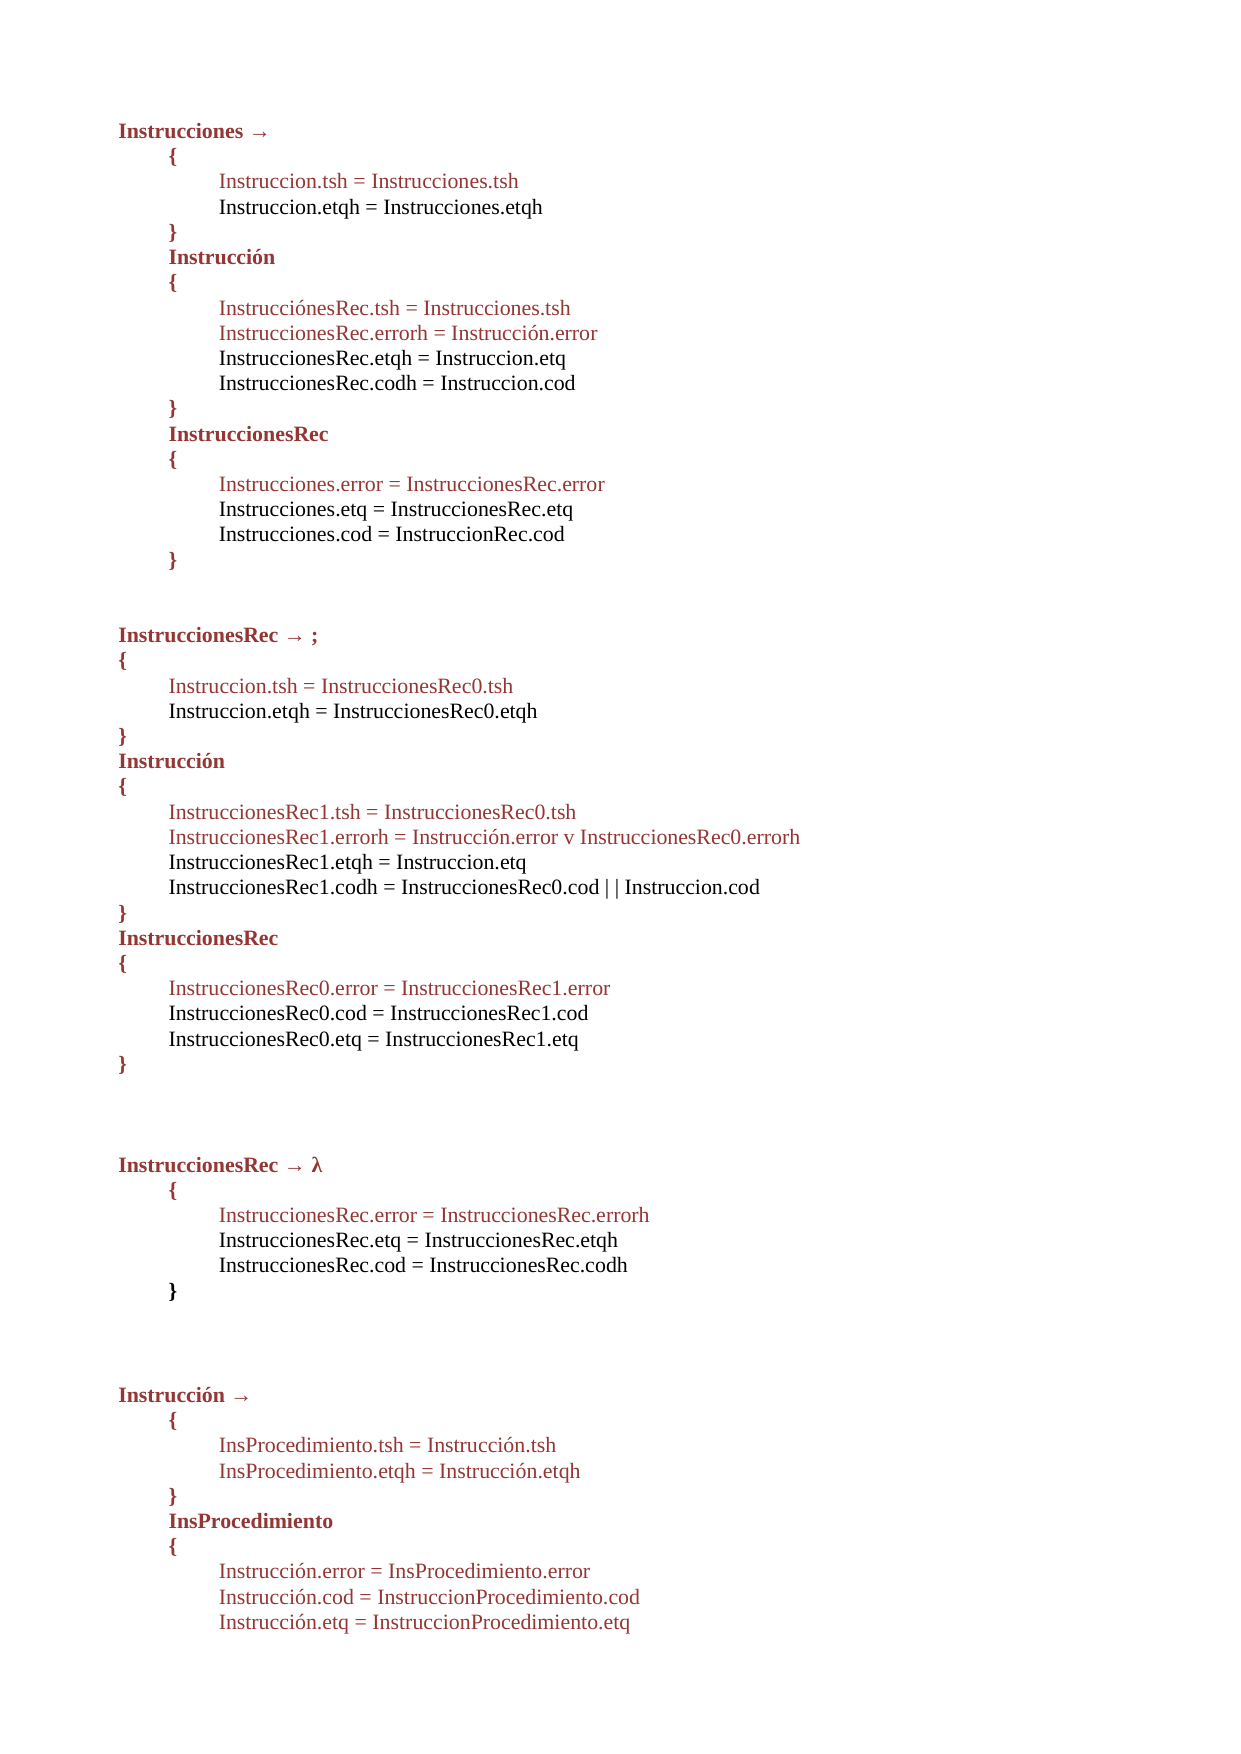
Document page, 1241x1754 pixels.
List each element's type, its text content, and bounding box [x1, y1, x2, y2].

text } [168, 1278, 1122, 1303]
text { [168, 269, 1122, 294]
text InsProcedimiento [168, 1508, 1122, 1533]
text { [168, 143, 1122, 168]
text Instrucción [168, 244, 1122, 269]
text Instrucciones.etq = InstruccionesRec.etq [168, 496, 1122, 521]
text { [168, 446, 1122, 471]
text InstruccionesRec.etq = InstruccionesRec.etqh [118, 1227, 1122, 1252]
text InstrucciónesRec.tsh = Instrucciones.tsh [168, 294, 1122, 320]
text InstruccionesRec.cod = InstruccionesRec.codh [168, 1252, 1122, 1278]
text InstruccionesRec1.etqh = Instruccion.etq [118, 849, 1122, 874]
text InstruccionesRec0.error = InstruccionesRec1.error [118, 975, 1122, 1000]
text } [118, 899, 1122, 925]
text InstruccionesRec.codh = Instruccion.cod [168, 370, 1122, 395]
text InsProcedimiento.etqh = Instrucción.etqh [168, 1458, 1122, 1483]
text Instruccion.etqh = InstruccionesRec0.etqh [118, 698, 1122, 723]
text { [168, 1407, 1122, 1432]
text InstruccionesRec.etqh = Instruccion.etq [168, 345, 1122, 370]
text InstruccionesRec0.cod = InstruccionesRec1.cod [118, 1000, 1122, 1026]
text InstruccionesRec [168, 421, 1122, 446]
text InstruccionesRec.error = InstruccionesRec.errorh [168, 1202, 1122, 1227]
text } [168, 1483, 1122, 1508]
text Instruccion.tsh = Instrucciones.tsh [168, 168, 1122, 194]
text Instruccion.etqh = Instrucciones.etqh [168, 194, 1122, 219]
text Instrucción.etq = InstruccionProcedimiento.etq [168, 1609, 1122, 1634]
text } [118, 1051, 1122, 1076]
text InstruccionesRec [118, 925, 1122, 950]
text Instrucciones.cod = InstruccionRec.cod [168, 521, 1122, 547]
text InstruccionesRec → ; [118, 622, 1122, 647]
text Instrucción.error = InsProcedimiento.error [168, 1558, 1122, 1584]
text } [118, 723, 1122, 748]
text { [168, 1533, 1122, 1558]
text } [168, 395, 1122, 421]
text Instruccion.tsh = InstruccionesRec0.tsh [118, 673, 1122, 698]
text InstruccionesRec1.errorh = Instrucción.error v InstruccionesRec0.errorh [118, 824, 1122, 849]
text { [118, 647, 1122, 673]
text InstruccionesRec.errorh = Instrucción.error [168, 320, 1122, 345]
text InstruccionesRec → λ [118, 1152, 1122, 1177]
text } [168, 547, 1122, 572]
text Instrucción [118, 748, 1122, 773]
text Instrucción.cod = InstruccionProcedimiento.cod [168, 1584, 1122, 1609]
text Instrucciones → [118, 118, 1122, 143]
text Instrucción → [118, 1382, 1122, 1407]
text InstruccionesRec0.etq = InstruccionesRec1.etq [118, 1026, 1122, 1051]
text { [118, 773, 1122, 799]
text { [118, 950, 1122, 975]
text InstruccionesRec1.codh = InstruccionesRec0.cod | | Instruccion.cod [118, 874, 1122, 899]
text Instrucciones.error = InstruccionesRec.error [168, 471, 1122, 496]
text InstruccionesRec1.tsh = InstruccionesRec0.tsh [118, 799, 1122, 824]
text } [168, 219, 1122, 244]
text InsProcedimiento.tsh = Instrucción.tsh [168, 1432, 1122, 1458]
text { [168, 1177, 1122, 1202]
